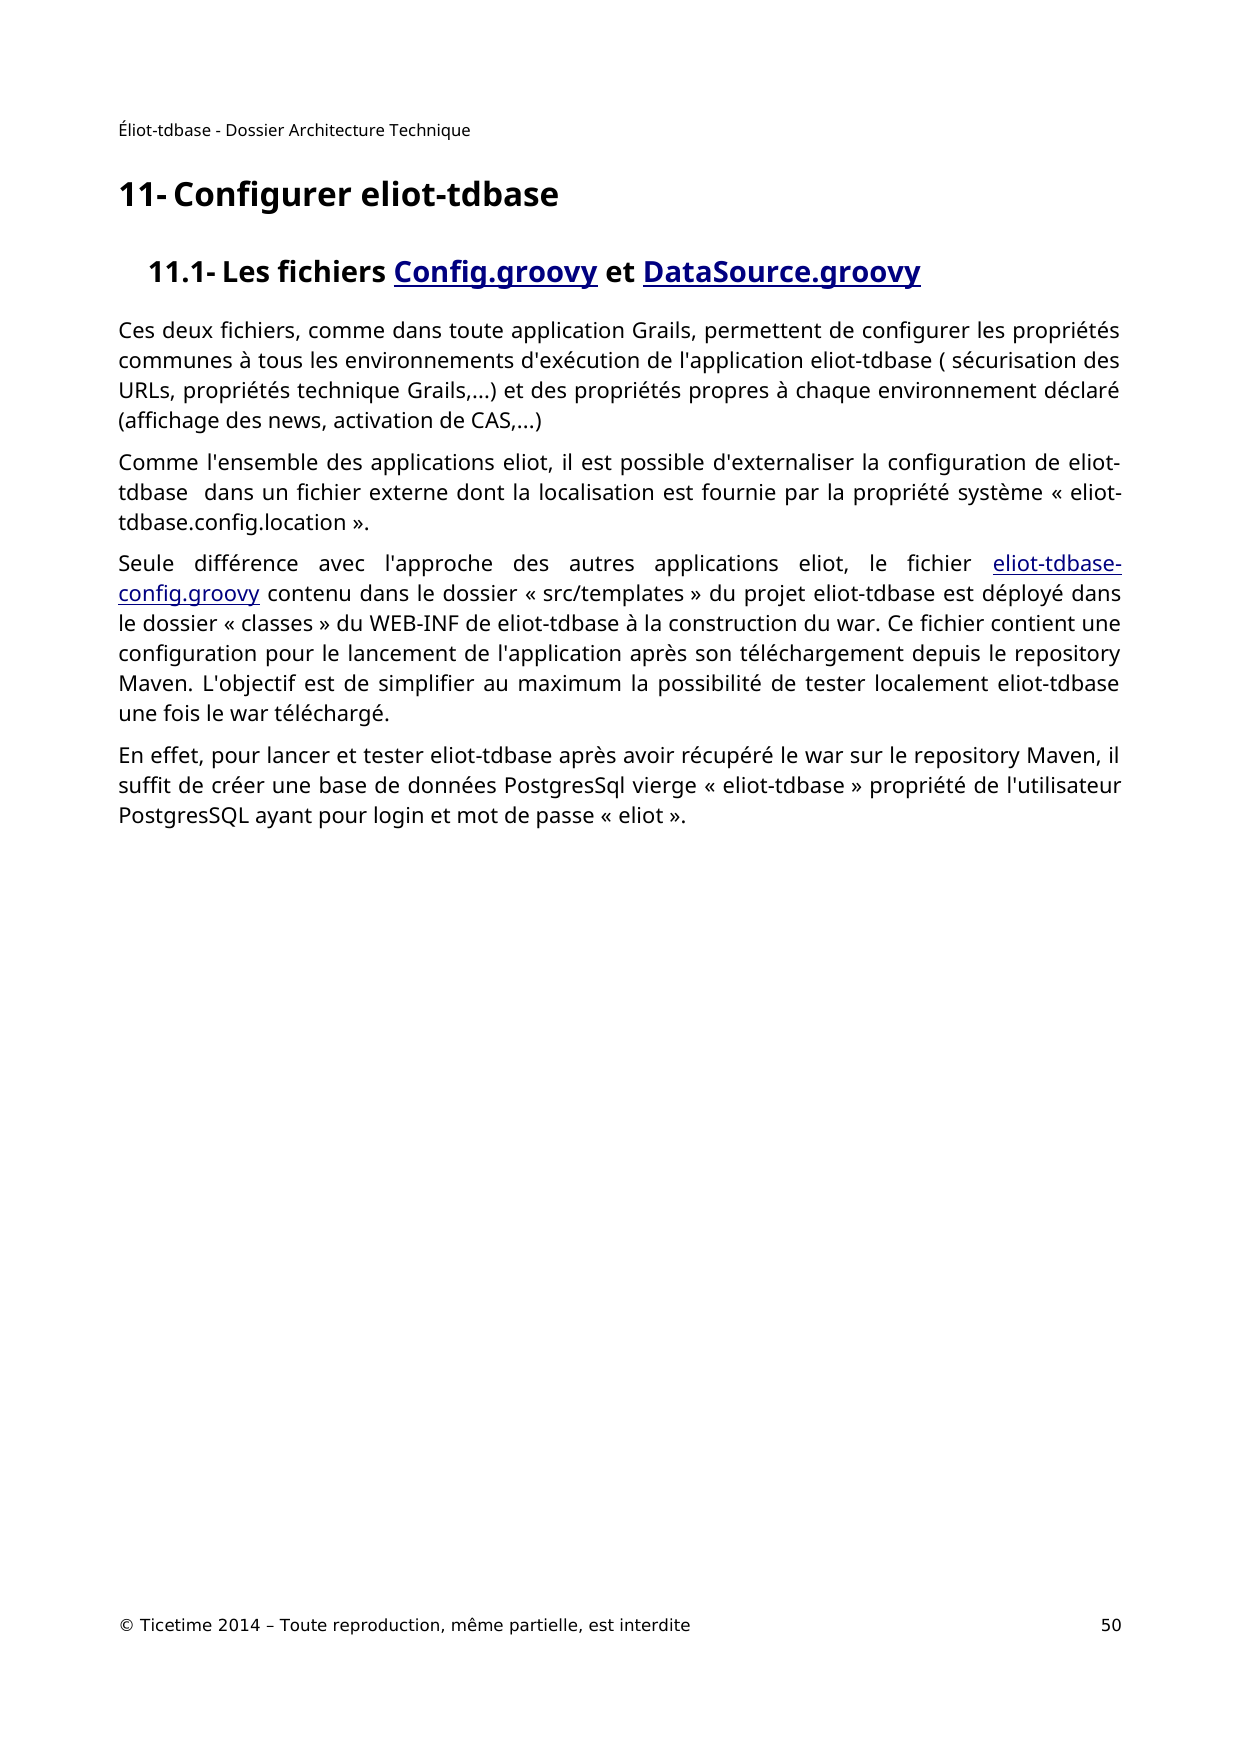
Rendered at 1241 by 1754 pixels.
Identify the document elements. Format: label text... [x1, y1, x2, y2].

text Seule différence avec l'approche des autres applications eliot, le fichier eliot-tdbase-config.groovy contenu dans le dossier « src/templates » du projet eliot-tdbase est déployé dans le dossier « classes » du WEB-INF de eliot-tdbase à la construction du war. Ce fichier contient une configuration pour le lancement de l'application après son téléchargement depuis le repository Maven. L'objectif est de simplifier au maximum la possibilité de tester localement eliot-tdbase une fois le war téléchargé. [118, 548, 1122, 728]
text Ces deux fichiers, comme dans toute application Grails, permettent de configurer les propriétés communes à tous les environnements d'exécution de l'application eliot-tdbase ( sécurisation des URLs, propriétés technique Grails,...) et des propriétés propres à chaque environnement déclaré (affichage des news, activation de CAS,...) [118, 315, 1122, 435]
subtitle Les fichiers Config.groovy et DataSource.groovy [118, 251, 1122, 291]
text En effet, pour lancer et tester eliot-tdbase après avoir récupéré le war sur le repository Maven, il suffit de créer une base de données PostgresSql vierge « eliot-tdbase » propriété de l'utilisateur PostgresSQL ayant pour login et mot de passe « eliot ». [118, 740, 1122, 830]
text Comme l'ensemble des applications eliot, il est possible d'externaliser la configuration de eliot-tdbase dans un fichier externe dont la localisation est fournie par la propriété système « eliot-tdbase.config.location ». [118, 446, 1122, 536]
subtitle Configurer eliot-tdbase [118, 171, 1122, 216]
